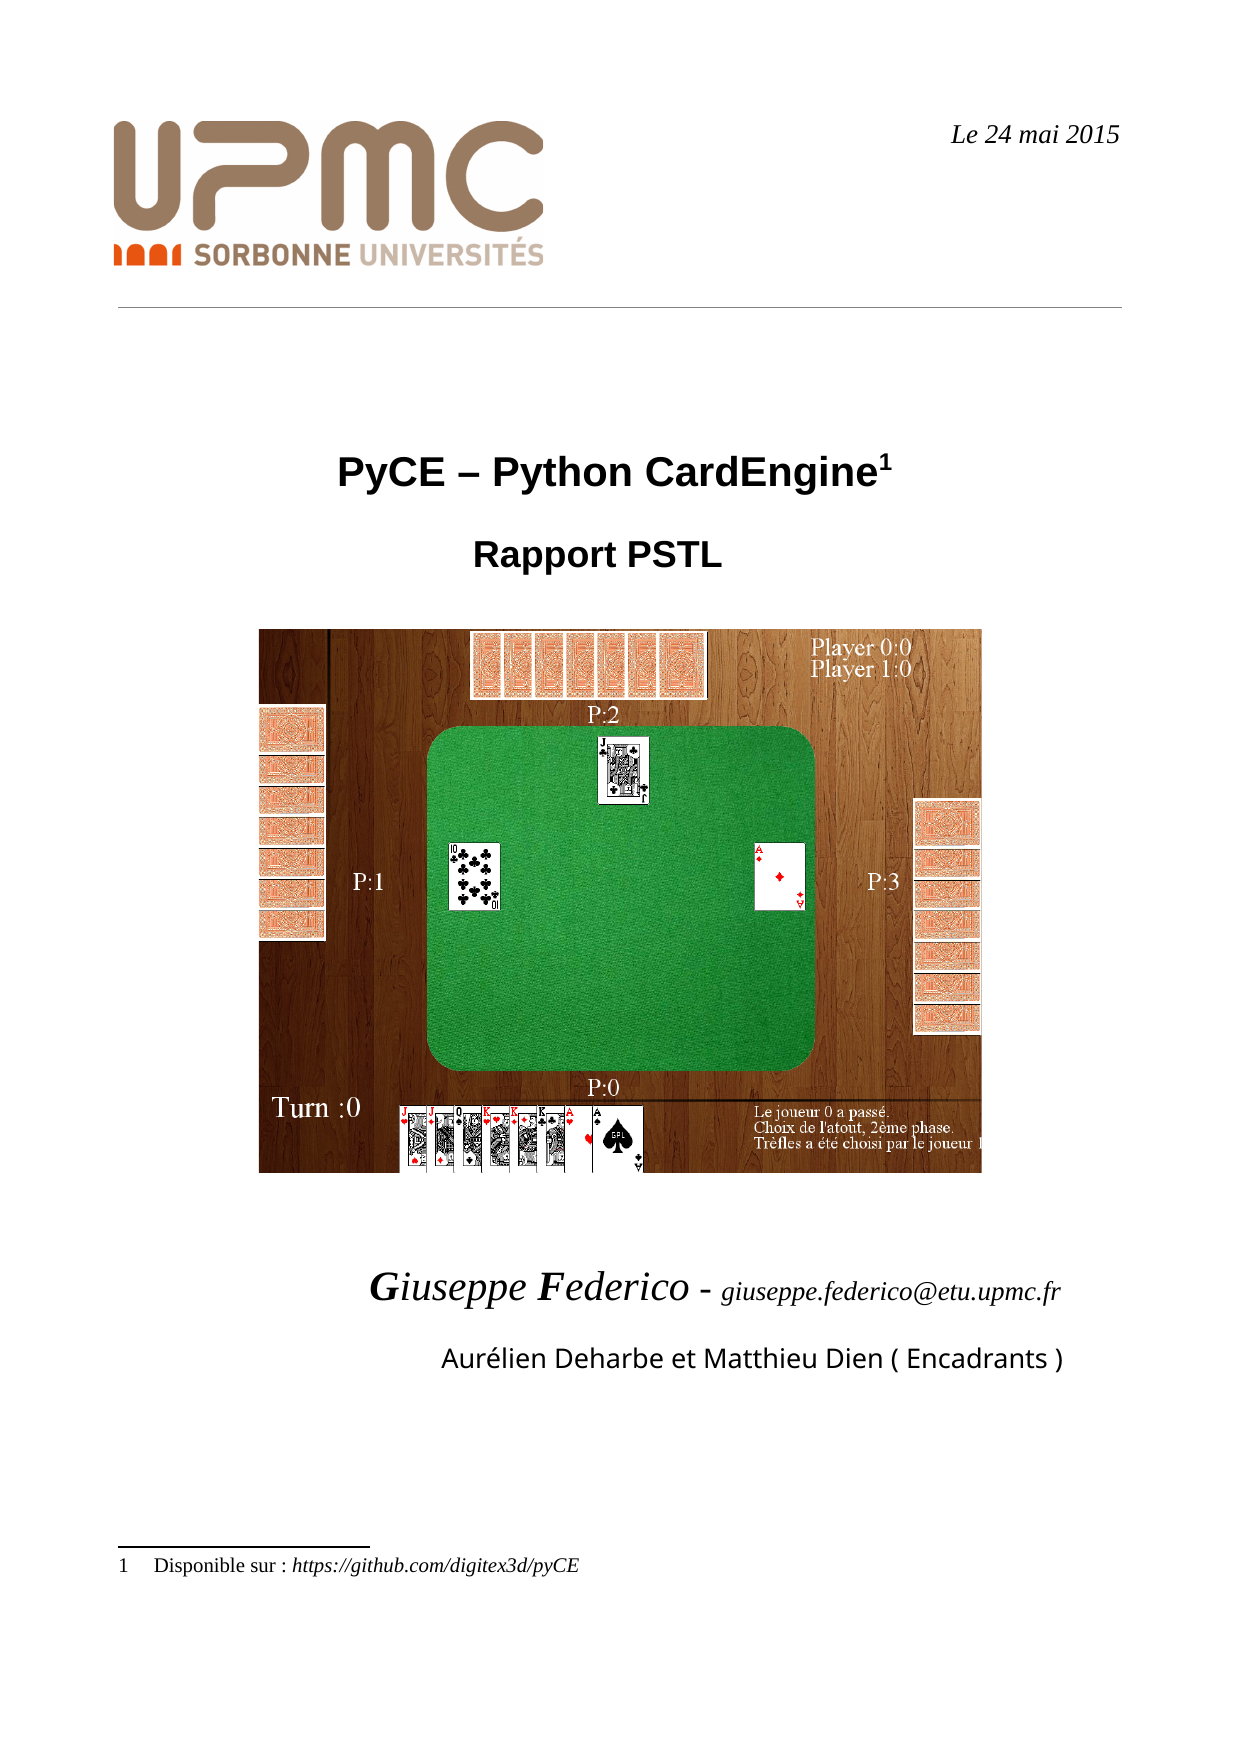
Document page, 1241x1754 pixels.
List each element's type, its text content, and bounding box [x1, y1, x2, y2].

title Rapport PSTL [118, 533, 1122, 576]
text Disponible sur : https://github.com/digitex3d/pyCE [118, 1553, 1122, 1577]
title PyCE – Python CardEngine [118, 447, 1122, 495]
text Aurélien Deharbe et Matthieu Dien ( Encadrants ) [118, 1339, 1063, 1376]
text Le 24 mai 2015 [118, 118, 1122, 149]
picture [258, 629, 982, 1173]
picture [113, 121, 544, 266]
text Giuseppe Federico - giuseppe.federico@etu.upmc.fr [118, 1262, 1063, 1310]
